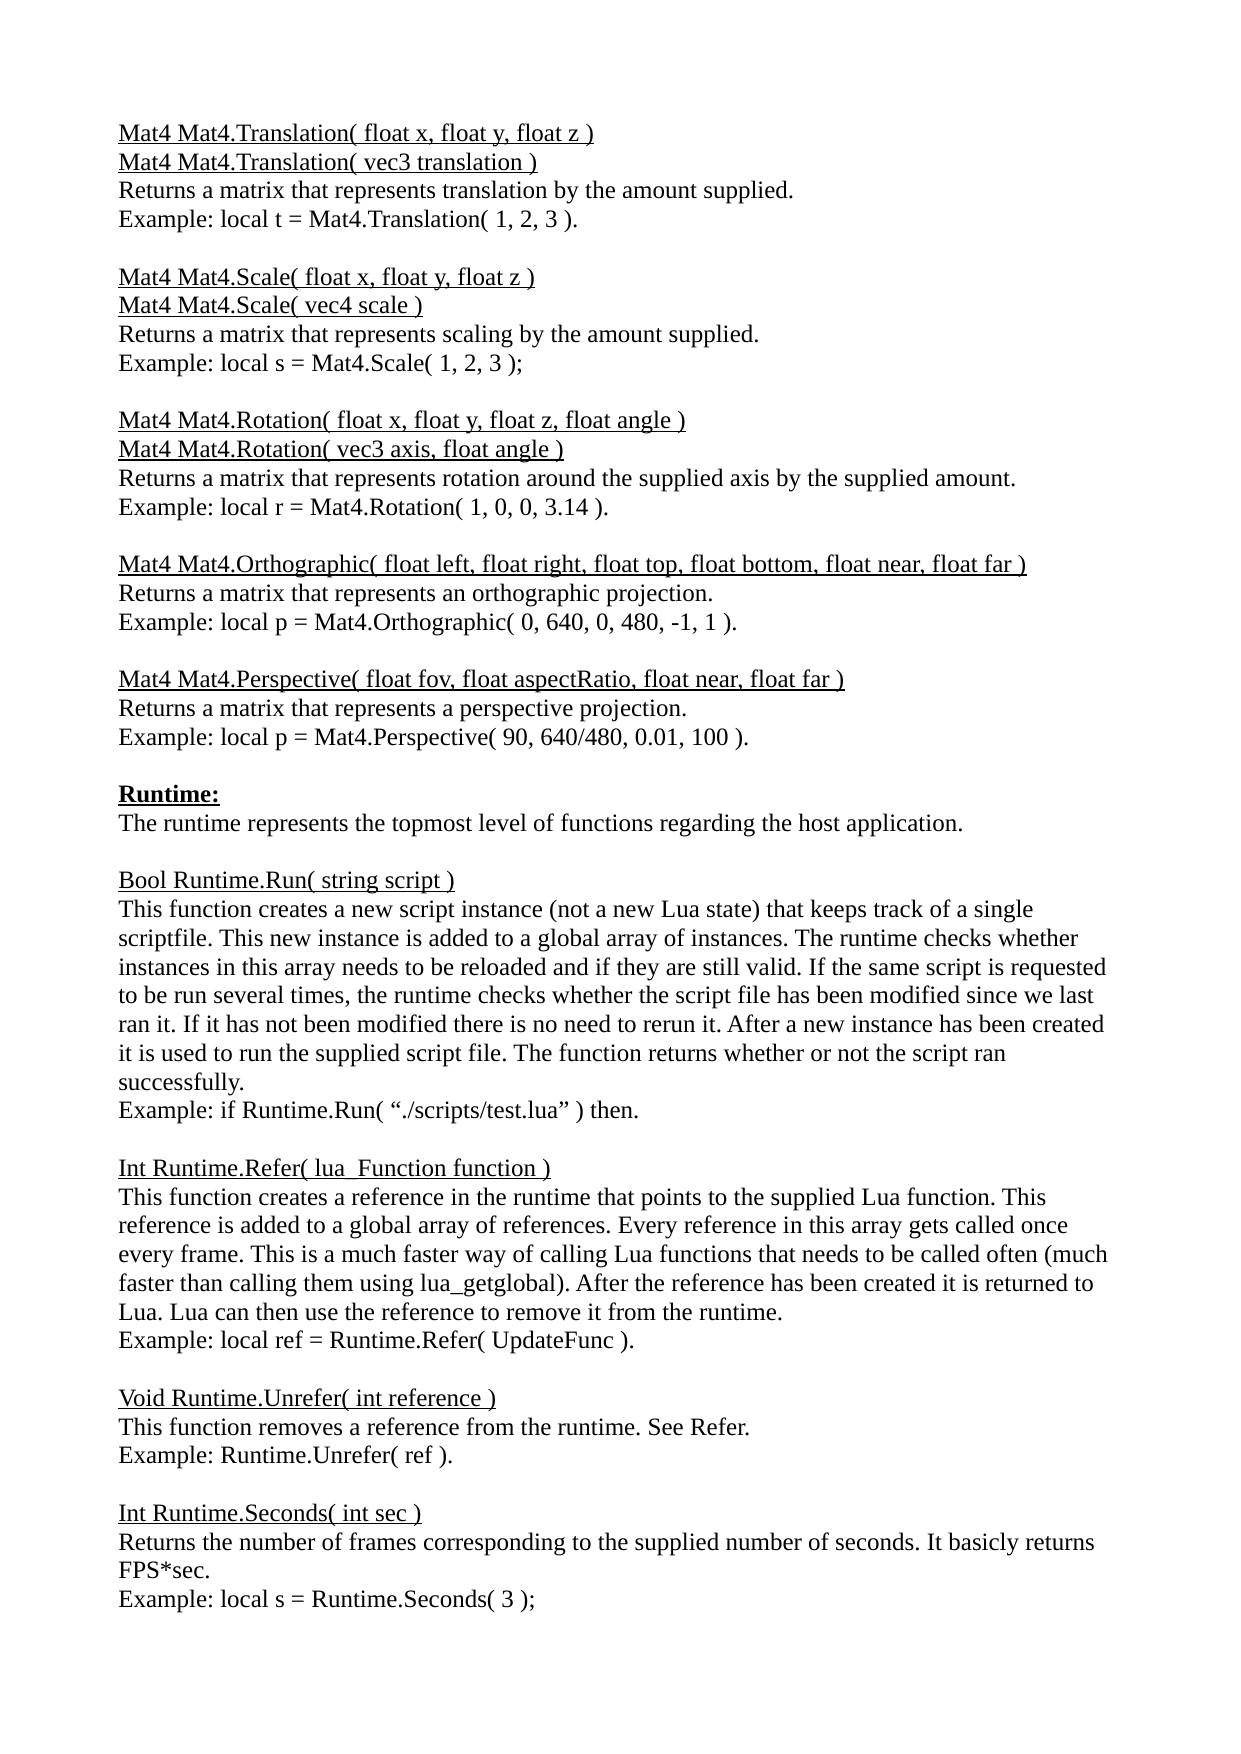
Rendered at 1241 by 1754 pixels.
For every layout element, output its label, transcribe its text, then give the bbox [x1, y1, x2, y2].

text Example: Runtime.Unrefer( ref ). [118, 1441, 1122, 1469]
text Mat4 Mat4.Scale( float x, float y, float z ) [118, 262, 1122, 291]
text Mat4 Mat4.Rotation( vec3 axis, float angle ) [118, 434, 1122, 463]
text Example: if Runtime.Run( “./scripts/test.lua” ) then. [118, 1096, 1122, 1124]
text The runtime represents the topmost level of functions regarding the host application. [118, 808, 1122, 837]
text Returns a matrix that represents an orthographic projection. [118, 578, 1122, 607]
text Returns a matrix that represents a perspective projection. [118, 693, 1122, 722]
text Int Runtime.Seconds( int sec ) [118, 1498, 1122, 1527]
text Example: local ref = Runtime.Refer( UpdateFunc ). [118, 1326, 1122, 1354]
text Mat4 Mat4.Scale( vec4 scale ) [118, 291, 1122, 319]
text Example: local t = Mat4.Translation( 1, 2, 3 ). [118, 204, 1122, 233]
text Void Runtime.Unrefer( int reference ) [118, 1383, 1122, 1412]
text Mat4 Mat4.Translation( vec3 translation ) [118, 147, 1122, 176]
text This function removes a reference from the runtime. See Refer. [118, 1412, 1122, 1441]
text This function creates a reference in the runtime that points to the supplied Lua function. This reference is added to a global array of references. Every reference in this array gets called once every frame. This is a much faster way of calling Lua functions that needs to be called often (much faster than calling them using lua_getglobal). After the reference has been created it is returned to Lua. Lua can then use the reference to remove it from the runtime. [118, 1182, 1122, 1326]
text Example: local r = Mat4.Rotation( 1, 0, 0, 3.14 ). [118, 492, 1122, 521]
text Returns the number of frames corresponding to the supplied number of seconds. It basicly returns FPS*sec. Example: local s = Runtime.Seconds( 3 ); [118, 1527, 1122, 1613]
text Runtime: [118, 779, 1122, 808]
text Mat4 Mat4.Perspective( float fov, float aspectRatio, float near, float far ) [118, 664, 1122, 693]
text Mat4 Mat4.Rotation( float x, float y, float z, float angle ) [118, 406, 1122, 434]
text This function creates a new script instance (not a new Lua state) that keeps track of a single scriptfile. This new instance is added to a global array of instances. The runtime checks whether instances in this array needs to be reloaded and if they are still valid. If the same script is requested to be run several times, the runtime checks whether the script file has been modified since we last ran it. If it has not been modified there is no need to rerun it. After a new instance has been created it is used to run the supplied script file. The function returns whether or not the script ran successfully. [118, 894, 1122, 1096]
text Mat4 Mat4.Translation( float x, float y, float z ) [118, 118, 1122, 147]
text Example: local s = Mat4.Scale( 1, 2, 3 ); [118, 348, 1122, 377]
text Returns a matrix that represents scaling by the amount supplied. [118, 319, 1122, 348]
text Bool Runtime.Run( string script ) [118, 866, 1122, 894]
text Example: local p = Mat4.Perspective( 90, 640/480, 0.01, 100 ). [118, 722, 1122, 751]
text Int Runtime.Refer( lua_Function function ) [118, 1153, 1122, 1182]
text Mat4 Mat4.Orthographic( float left, float right, float top, float bottom, float near, float far ) [118, 549, 1122, 578]
text Example: local p = Mat4.Orthographic( 0, 640, 0, 480, -1, 1 ). [118, 607, 1122, 636]
text Returns a matrix that represents rotation around the supplied axis by the supplied amount. [118, 463, 1122, 492]
text Returns a matrix that represents translation by the amount supplied. [118, 176, 1122, 204]
